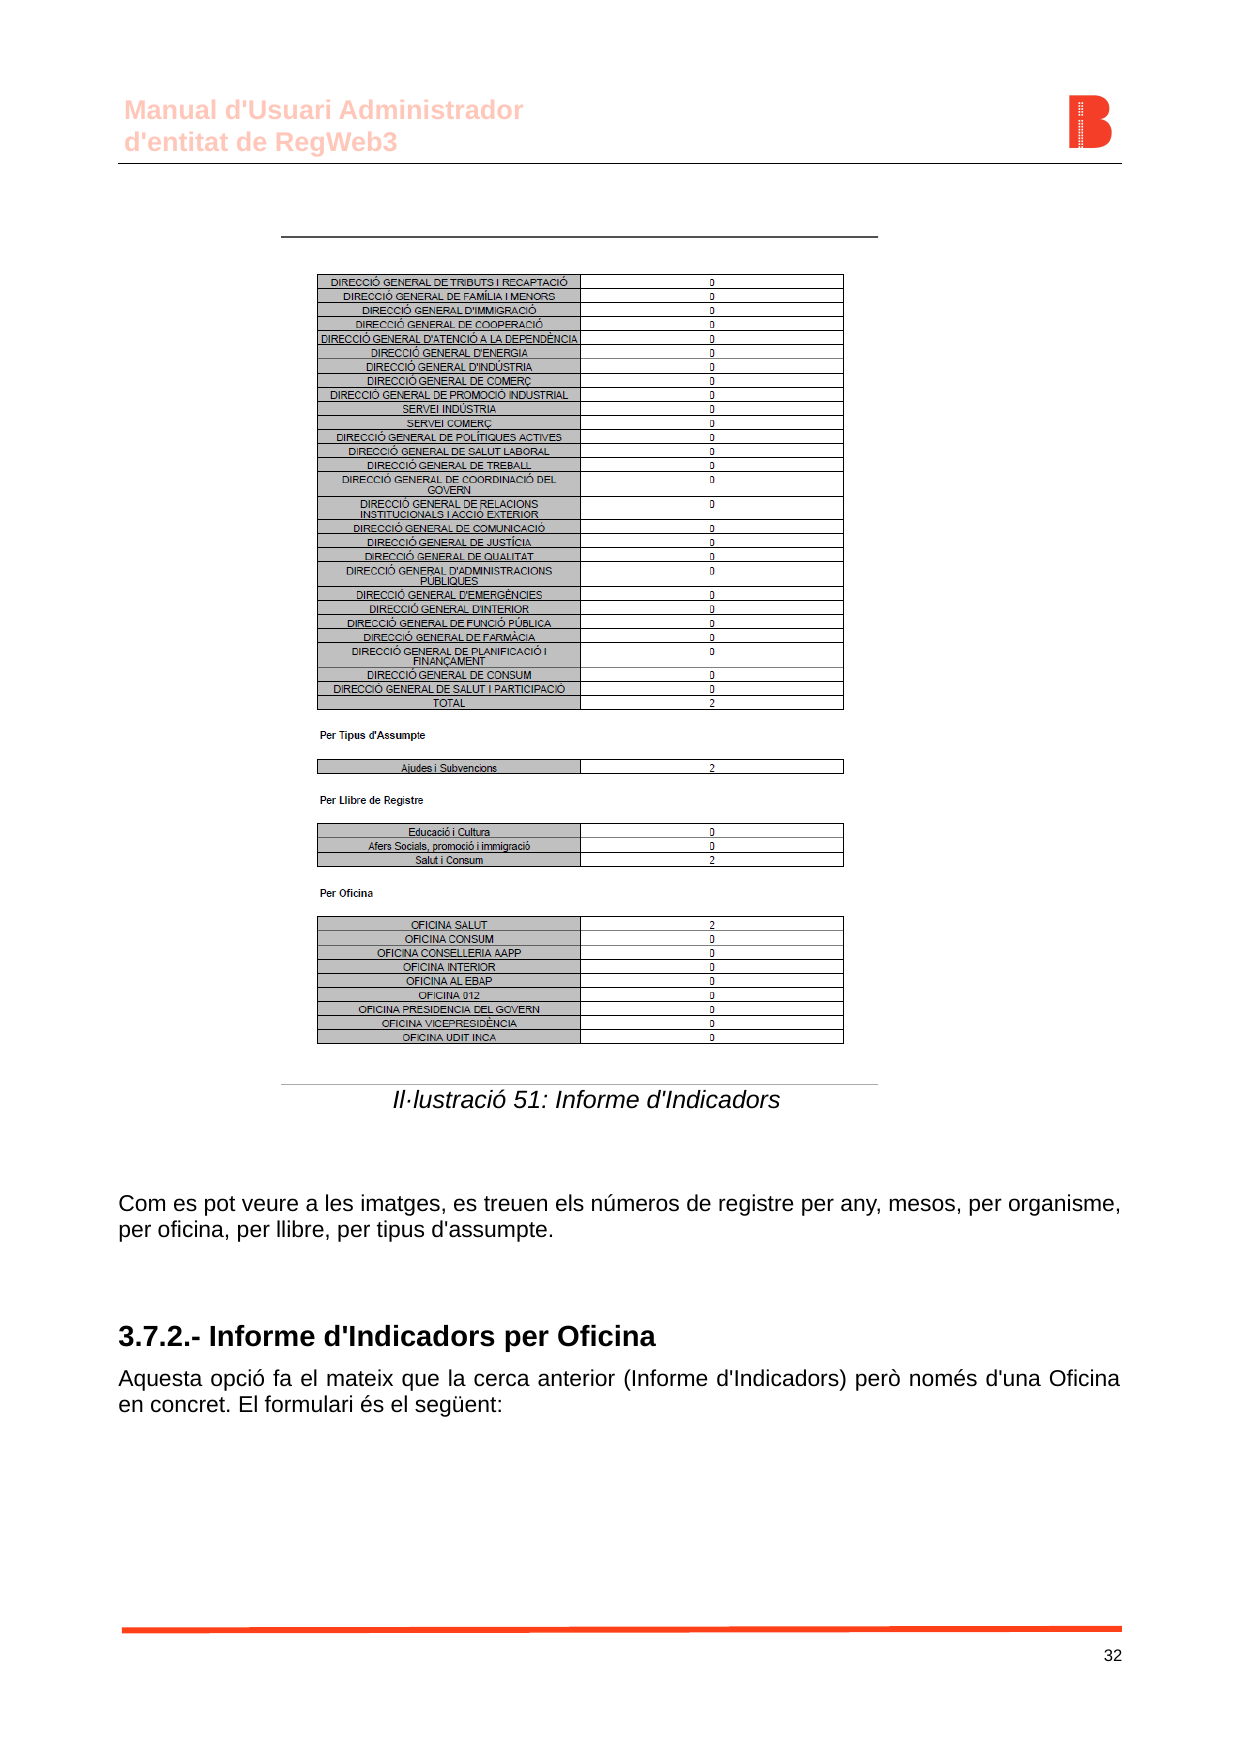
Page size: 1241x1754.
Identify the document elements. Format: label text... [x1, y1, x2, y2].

text Il·lustració 51: Informe d'Indicadors [118, 1085, 1057, 1113]
subtitle Informe d'Indicadors per Oficina [118, 1319, 1122, 1352]
picture [281, 236, 879, 1085]
text Aquesta opció fa el mateix que la cerca anterior (Informe d'Indicadors) però només d'una Oficina en concret. El formulari és el següent: [118, 1365, 1122, 1417]
text Com es pot veure a les imatges, es treuen els números de registre per any, mesos, per organisme, per oficina, per llibre, per tipus d'assumpte. [118, 1190, 1122, 1242]
picture [1063, 94, 1117, 150]
